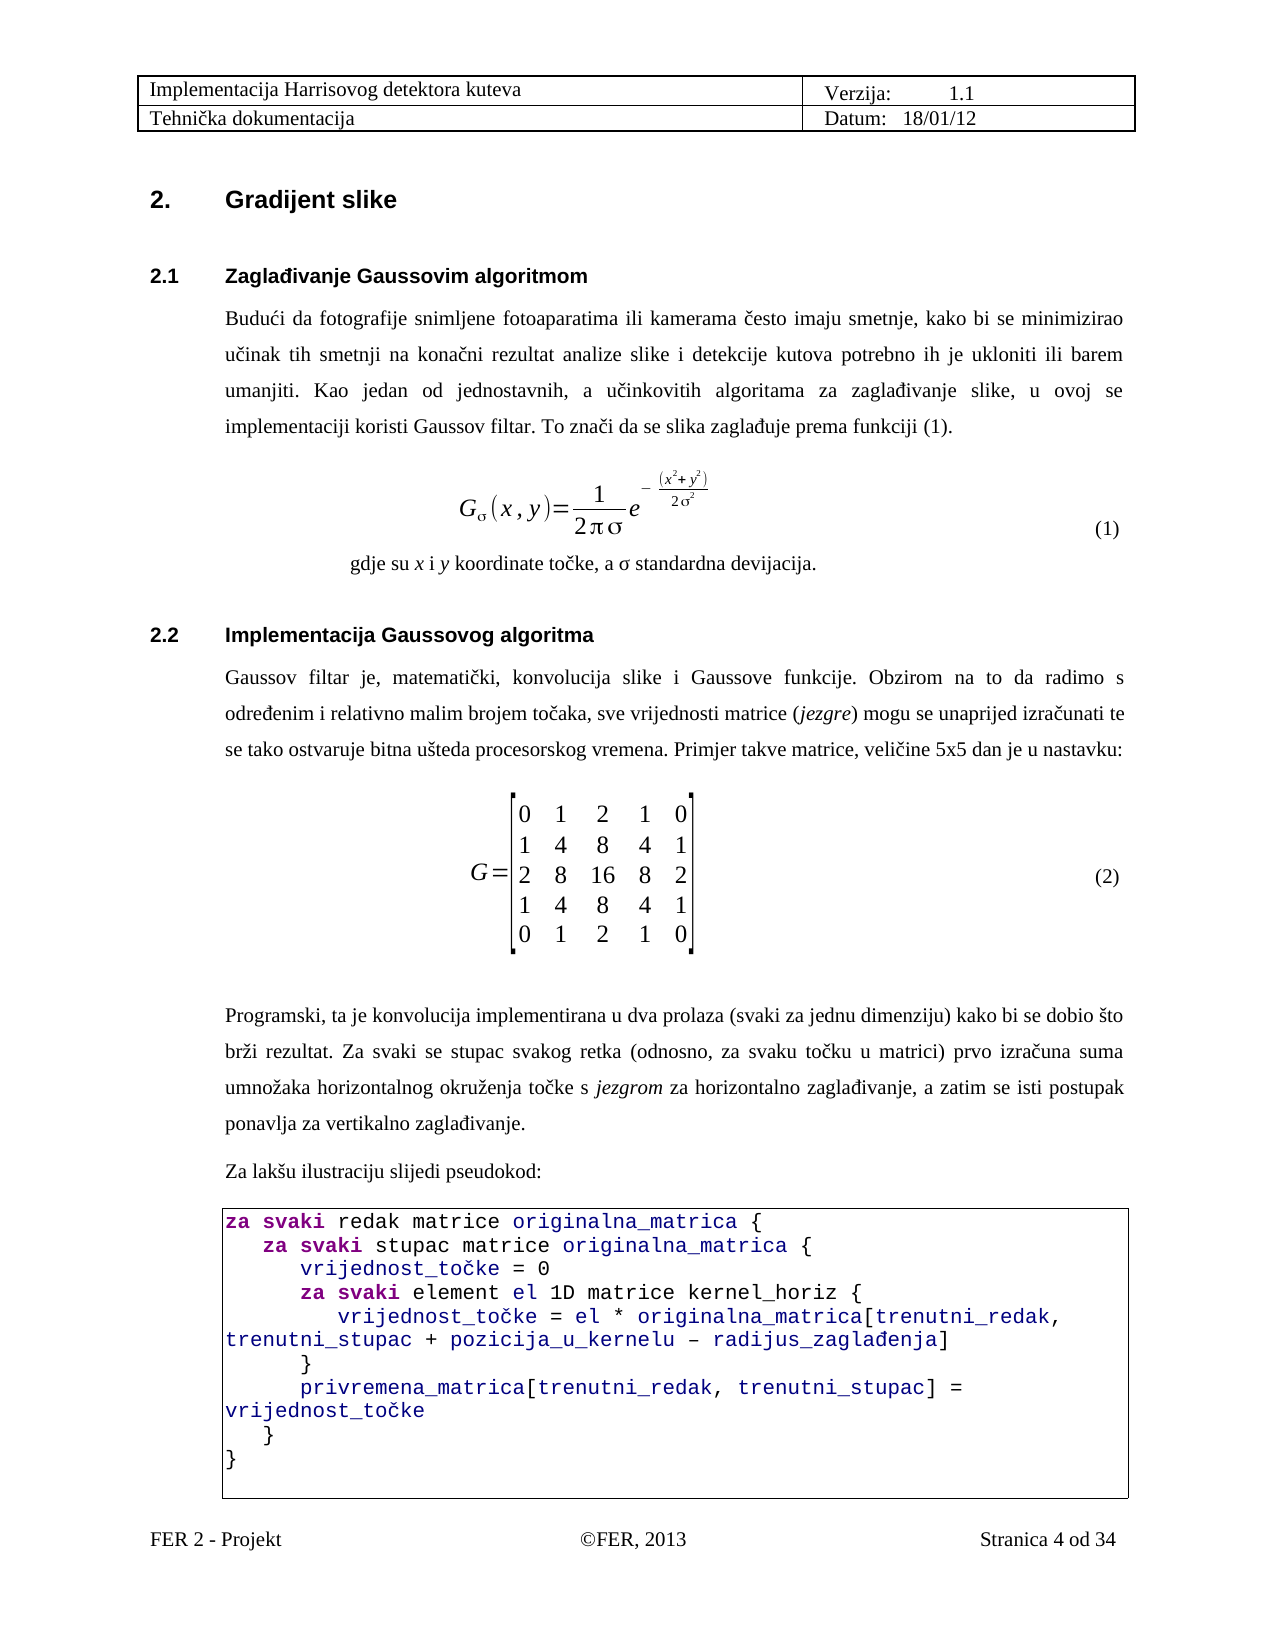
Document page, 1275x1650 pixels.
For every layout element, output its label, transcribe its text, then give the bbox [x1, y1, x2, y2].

table_header (2) [1017, 786, 1125, 967]
subtitle Zaglađivanje Gaussovim algoritmom [150, 264, 1125, 288]
table_header (1) [1017, 463, 1125, 593]
table_header [150, 786, 1017, 967]
table_header gdje su x i y koordinate točke, a σ standardna devijacija. [150, 463, 1017, 593]
subtitle Gradijent slike [150, 185, 1125, 213]
text Programski, ta je konvolucija implementirana u dva prolaza (svaki za jednu dimenziju) kako bi se dobio što brži rezultat. Za svaki se stupac svakog retka (odnosno, za svaku točku u matrici) prvo izračuna suma umnožaka horizontalnog okruženja točke s jezgrom za horizontalno zaglađivanje, a zatim se isti postupak ponavlja za vertikalno zaglađivanje. [225, 1003, 1125, 1135]
text Budući da fotografije snimljene fotoaparatima ili kamerama često imaju smetnje, kako bi se minimizirao učinak tih smetnji na konačni rezultat analize slike i detekcije kutova potrebno ih je ukloniti ili barem umanjiti. Kao jedan od jednostavnih, a učinkovitih algoritama za zaglađivanje slike, u ovoj se implementaciji koristi Gaussov filtar. To znači da se slika zaglađuje prema funkciji (1). [225, 306, 1125, 438]
text za svaki redak matrice originalna_matrica { za svaki stupac matrice originalna_matrica { vrijednost_točke = 0 za svaki element el 1D matrice kernel_horiz { vrijednost_točke = el * originalna_matrica[trenutni_redak, trenutni_stupac + pozicija_u_kernelu – radijus_zaglađenja] } privremena_matrica[trenutni_redak, trenutni_stupac] = vrijednost_točke } } [223, 1209, 1128, 1498]
text Za lakšu ilustraciju slijedi pseudokod: [225, 1159, 1125, 1183]
subtitle Implementacija Gaussovog algoritma [150, 623, 1125, 647]
text Gaussov filtar je, matematički, konvolucija slike i Gaussove funkcije. Obzirom na to da radimo s određenim i relativno malim brojem točaka, sve vrijednosti matrice (jezgre) mogu se unaprijed izračunati te se tako ostvaruje bitna ušteda procesorskog vremena. Primjer takve matrice, veličine 5x5 dan je u nastavku: [225, 665, 1125, 761]
